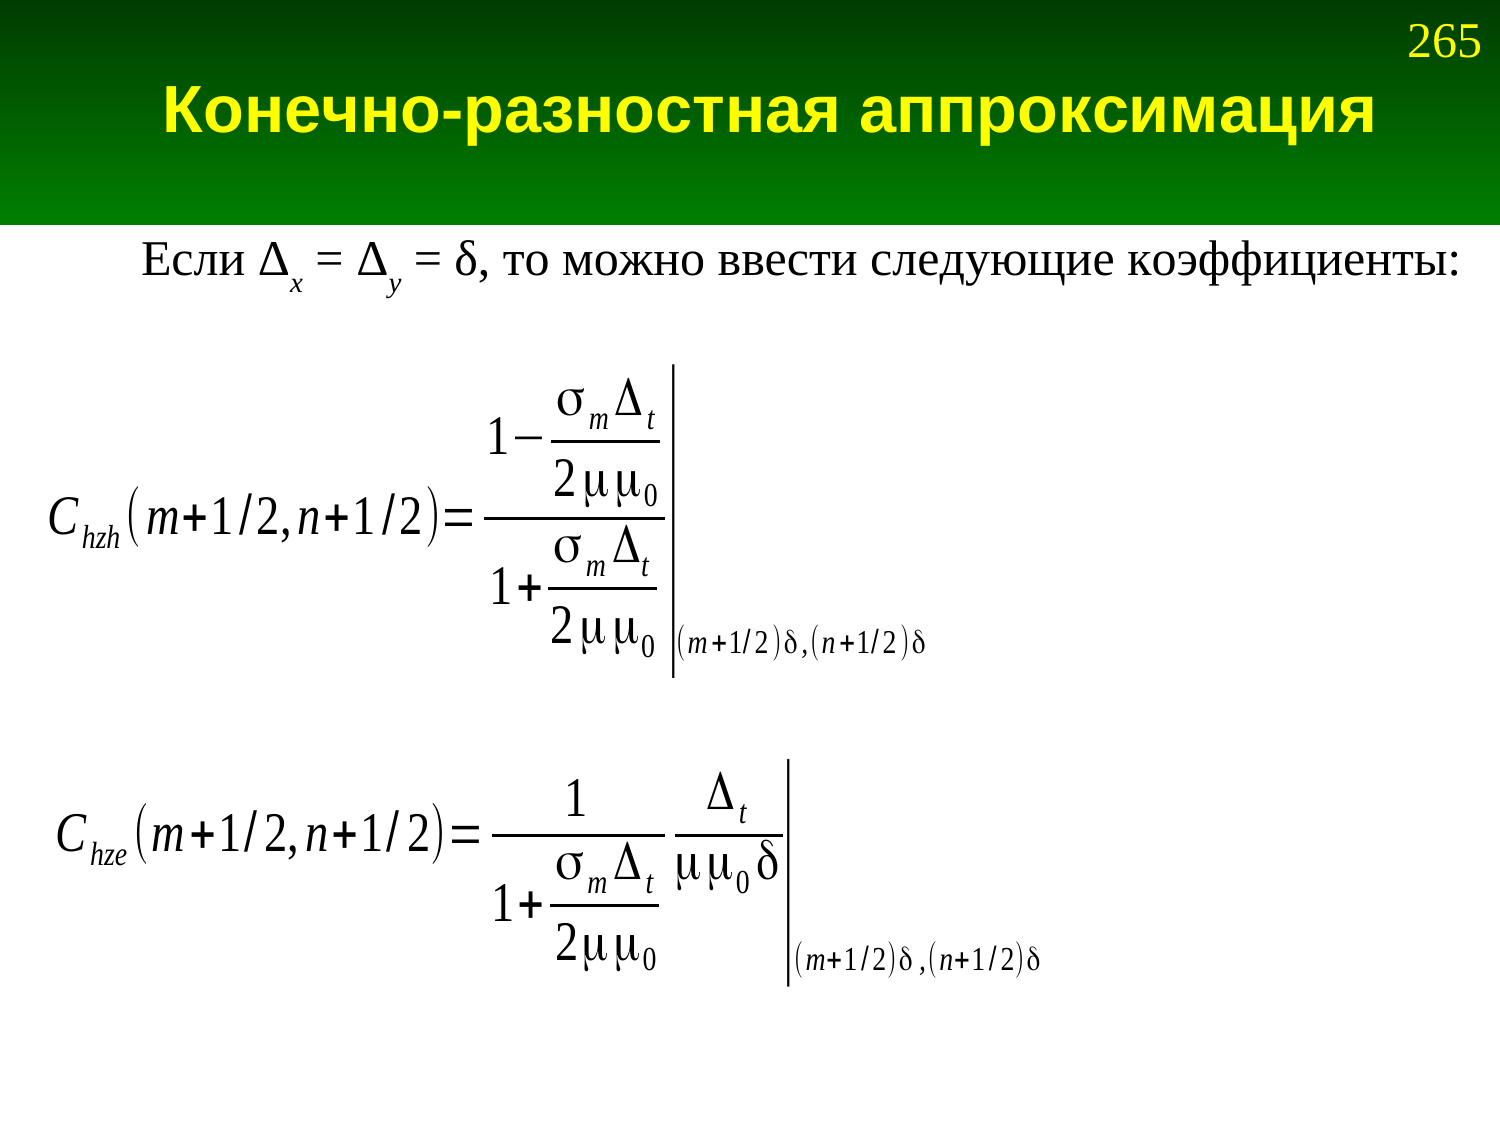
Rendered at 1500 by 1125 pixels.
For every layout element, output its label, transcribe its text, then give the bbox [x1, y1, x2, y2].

chart [35, 359, 937, 680]
title Конечно-разностная аппроксимация [100, 7, 1441, 204]
chart [43, 756, 1053, 991]
text_box Если Δx = Δy = δ, то можно ввести следующие коэффициенты: [126, 218, 1477, 306]
